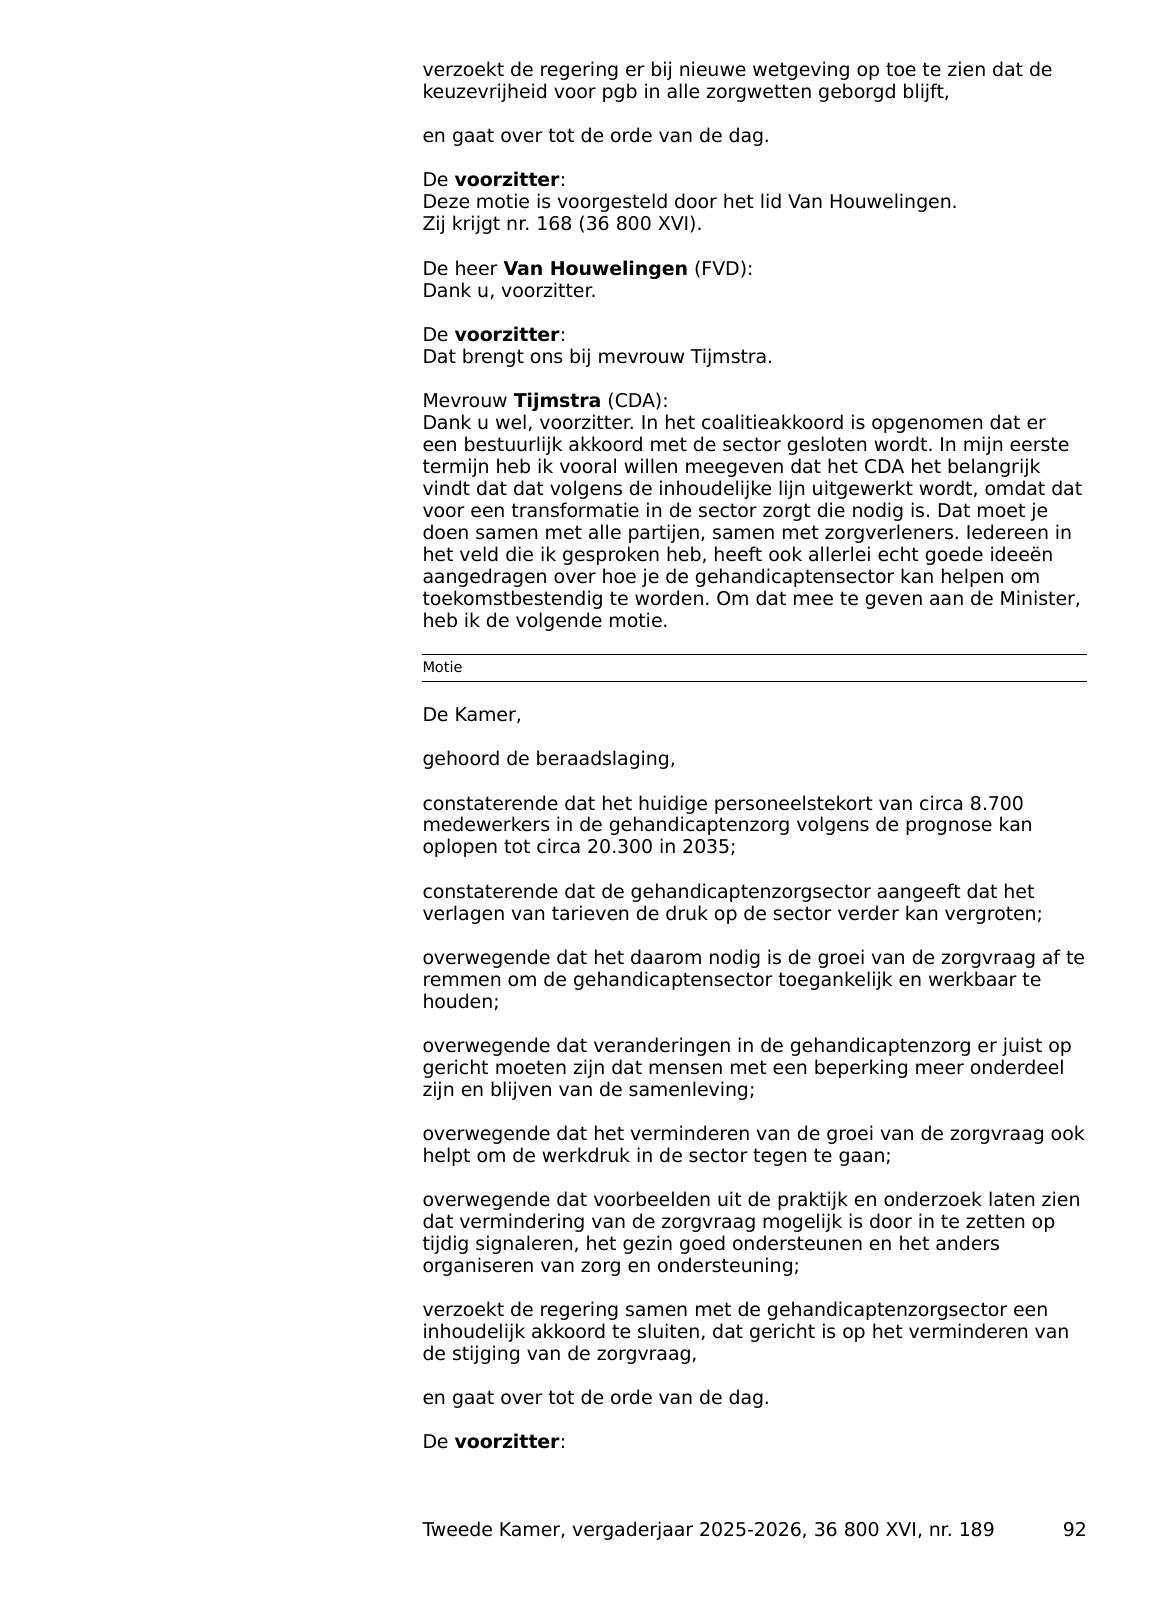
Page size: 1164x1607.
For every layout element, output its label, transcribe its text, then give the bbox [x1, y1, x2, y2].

text overwegende dat het daarom nodig is de groei van de zorgvraag af te remmen om de gehandicaptensector toegankelijk en werkbaar te houden; [422, 947, 1087, 1013]
text overwegende dat voorbeelden uit de praktijk en onderzoek laten zien dat vermindering van de zorgvraag mogelijk is door in te zetten op tijdig signaleren, het gezin goed ondersteunen en het anders organiseren van zorg en ondersteuning; [422, 1189, 1087, 1277]
text overwegende dat het verminderen van de groei van de zorgvraag ook helpt om de werkdruk in de sector tegen te gaan; [422, 1123, 1087, 1167]
text Dank u, voorzitter. [422, 279, 1087, 301]
text Dat brengt ons bij mevrouw Tijmstra. [422, 346, 1087, 368]
text en gaat over tot de orde van de dag. [422, 125, 1087, 147]
text Deze motie is voorgesteld door het lid Van Houwelingen. [422, 191, 1087, 213]
text De voorzitter: [422, 169, 1087, 191]
text Mevrouw Tijmstra (CDA): [422, 390, 1087, 412]
text gehoord de beraadslaging, [422, 748, 1087, 770]
text overwegende dat veranderingen in de gehandicaptenzorg er juist op gericht moeten zijn dat mensen met een beperking meer onderdeel zijn en blijven van de samenleving; [422, 1035, 1087, 1101]
text Dank u wel, voorzitter. In het coalitieakkoord is opgenomen dat er een bestuurlijk akkoord met de sector gesloten wordt. In mijn eerste termijn heb ik vooral willen meegeven dat het CDA het belangrijk vindt dat dat volgens de inhoudelijke lijn uitgewerkt wordt, omdat dat voor een transformatie in de sector zorgt die nodig is. Dat moet je doen samen met alle partijen, samen met zorgverleners. Iedereen in het veld die ik gesproken heb, heeft ook allerlei echt goede ideeën aangedragen over hoe je de gehandicaptensector kan helpen om toekomstbestendig te worden. Om dat mee te geven aan de Minister, heb ik de volgende motie. [422, 412, 1087, 632]
table_header Motie [422, 655, 1087, 681]
text De voorzitter: [422, 324, 1087, 346]
text en gaat over tot de orde van de dag. [422, 1387, 1087, 1409]
text Zij krijgt nr. 168 (36 800 XVI). [422, 213, 1087, 235]
text constaterende dat het huidige personeelstekort van circa 8.700 medewerkers in de gehandicaptenzorg volgens de prognose kan oplopen tot circa 20.300 in 2035; [422, 792, 1087, 858]
text De Kamer, [422, 704, 1087, 726]
text De heer Van Houwelingen (FVD): [422, 257, 1087, 279]
text constaterende dat de gehandicaptenzorgsector aangeeft dat het verlagen van tarieven de druk op de sector verder kan vergroten; [422, 881, 1087, 924]
text verzoekt de regering samen met de gehandicaptenzorgsector een inhoudelijk akkoord te sluiten, dat gericht is op het verminderen van de stijging van de zorgvraag, [422, 1299, 1087, 1365]
text verzoekt de regering er bij nieuwe wetgeving op toe te zien dat de keuzevrijheid voor pgb in alle zorgwetten geborgd blijft, [422, 59, 1087, 103]
text De voorzitter: [422, 1431, 1087, 1453]
